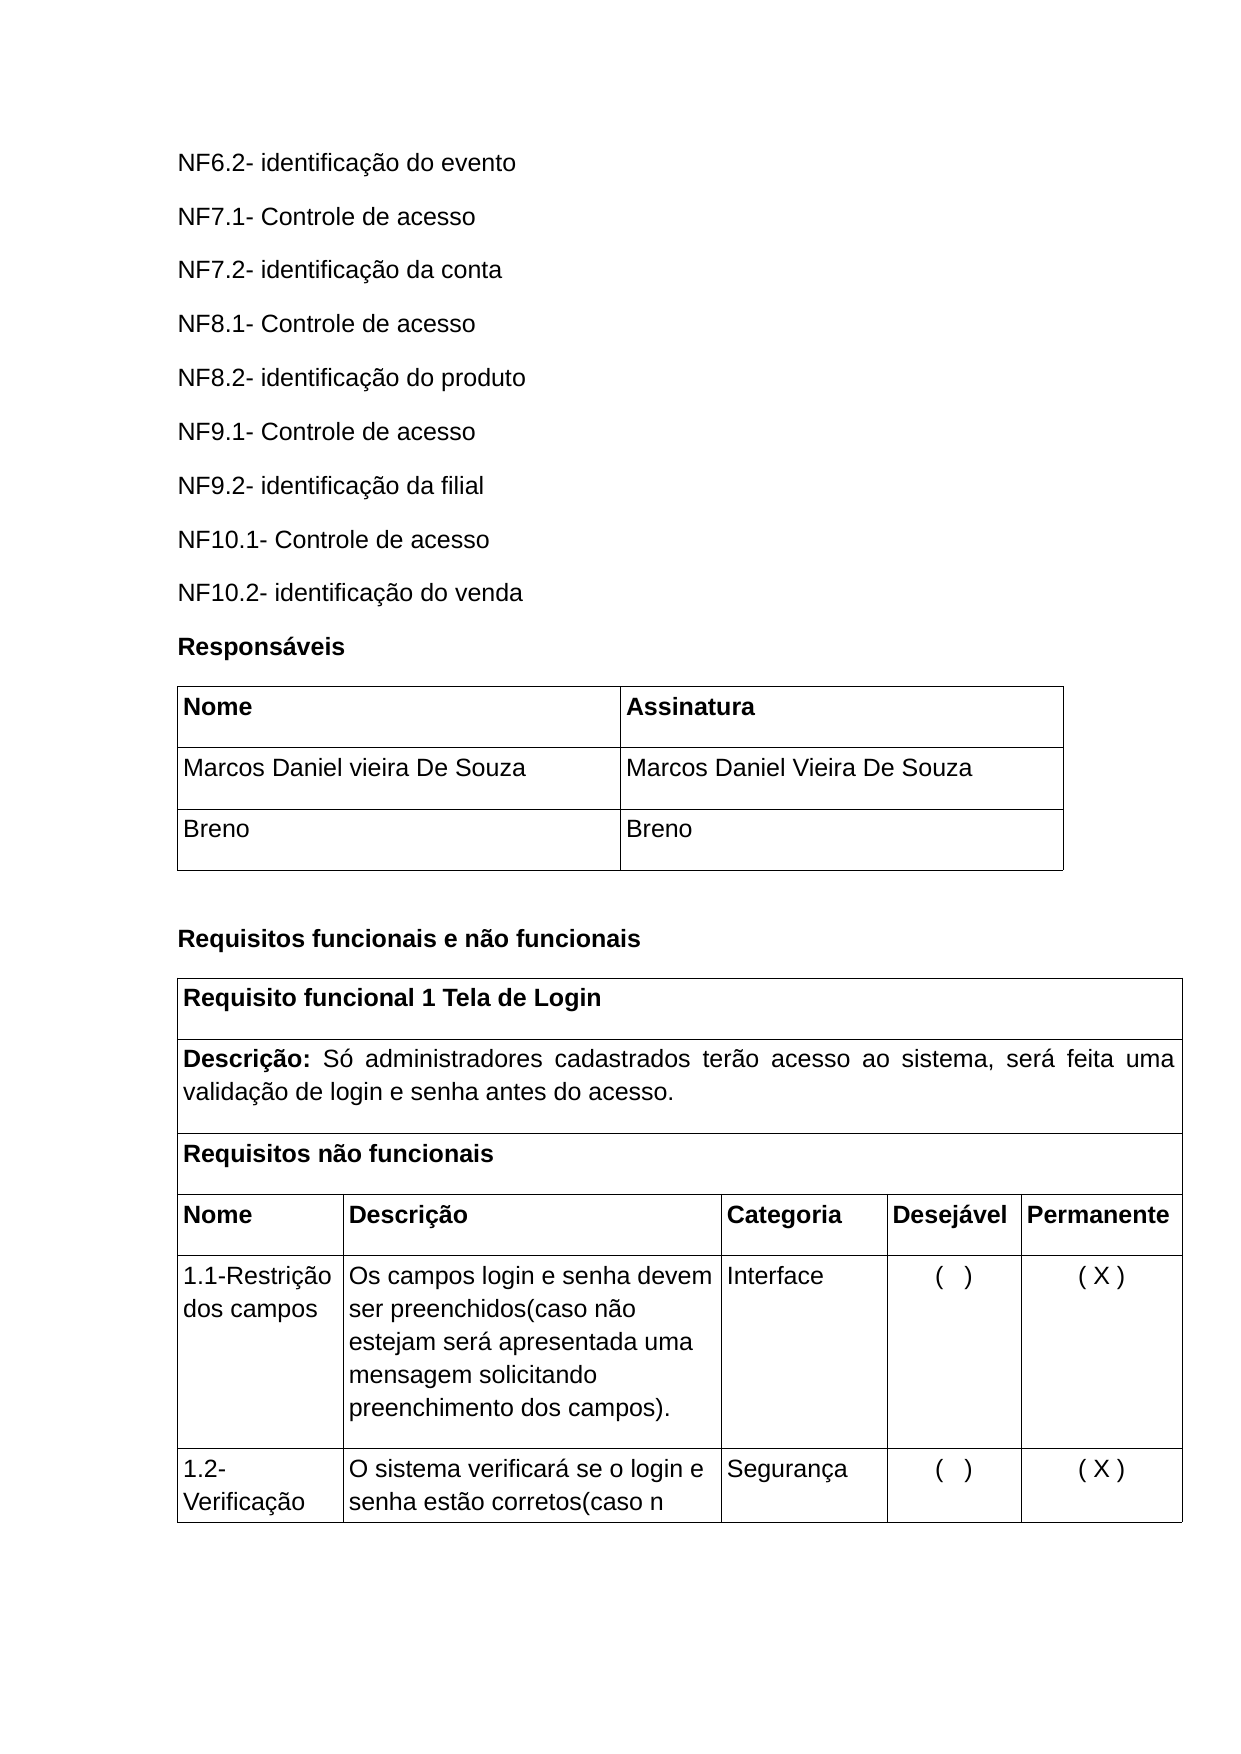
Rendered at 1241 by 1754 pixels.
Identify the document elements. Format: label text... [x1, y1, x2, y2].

table_cell Permanente [1022, 1195, 1182, 1255]
table_cell ( ) [888, 1256, 1021, 1448]
table_cell Marcos Daniel Vieira De Souza [621, 748, 1063, 808]
text NF9.2- identificação da filial [177, 471, 1063, 499]
table_cell ( X ) [1022, 1449, 1182, 1522]
table_cell O sistema verificará se o login e senha estão corretos(caso n [344, 1449, 721, 1522]
text NF10.1- Controle de acesso [177, 524, 1063, 553]
table_cell Os campos login e senha devem ser preenchidos(caso não estejam será apresentada uma mensagem solicitando preenchimento dos campos). [344, 1256, 721, 1448]
table_header Assinatura [621, 687, 1063, 747]
table_cell Marcos Daniel vieira De Souza [178, 748, 620, 808]
table_cell Breno [178, 810, 620, 869]
text Responsáveis [177, 632, 1063, 661]
table_cell ( ) [888, 1449, 1021, 1522]
table_cell Descrição: Só administradores cadastrados terão acesso ao sistema, será feita uma validação de login e senha antes do acesso. [178, 1040, 1182, 1133]
text NF6.2- identificação do evento [177, 148, 1063, 176]
table_cell Desejável [888, 1195, 1021, 1255]
table_cell Breno [621, 810, 1063, 869]
text NF8.1- Controle de acesso [177, 309, 1063, 338]
table_cell Categoria [722, 1195, 887, 1255]
table_cell Descrição [344, 1195, 721, 1255]
text NF9.1- Controle de acesso [177, 417, 1063, 446]
text NF8.2- identificação do produto [177, 363, 1063, 392]
table_cell Interface [722, 1256, 887, 1448]
table_cell Nome [178, 1195, 343, 1255]
text NF7.2- identificação da conta [177, 255, 1063, 284]
text NF10.2- identificação do venda [177, 578, 1063, 607]
table_cell 1.2- Verificação [178, 1449, 343, 1522]
table_cell 1.1-Restrição dos campos [178, 1256, 343, 1448]
table_cell Requisitos não funcionais [178, 1134, 1182, 1194]
text Requisitos funcionais e não funcionais [177, 923, 1063, 952]
table_header Requisito funcional 1 Tela de Login [178, 979, 1182, 1038]
table_cell Segurança [722, 1449, 887, 1522]
table_cell ( X ) [1022, 1256, 1182, 1448]
text NF7.1- Controle de acesso [177, 201, 1063, 230]
table_header Nome [178, 687, 620, 747]
